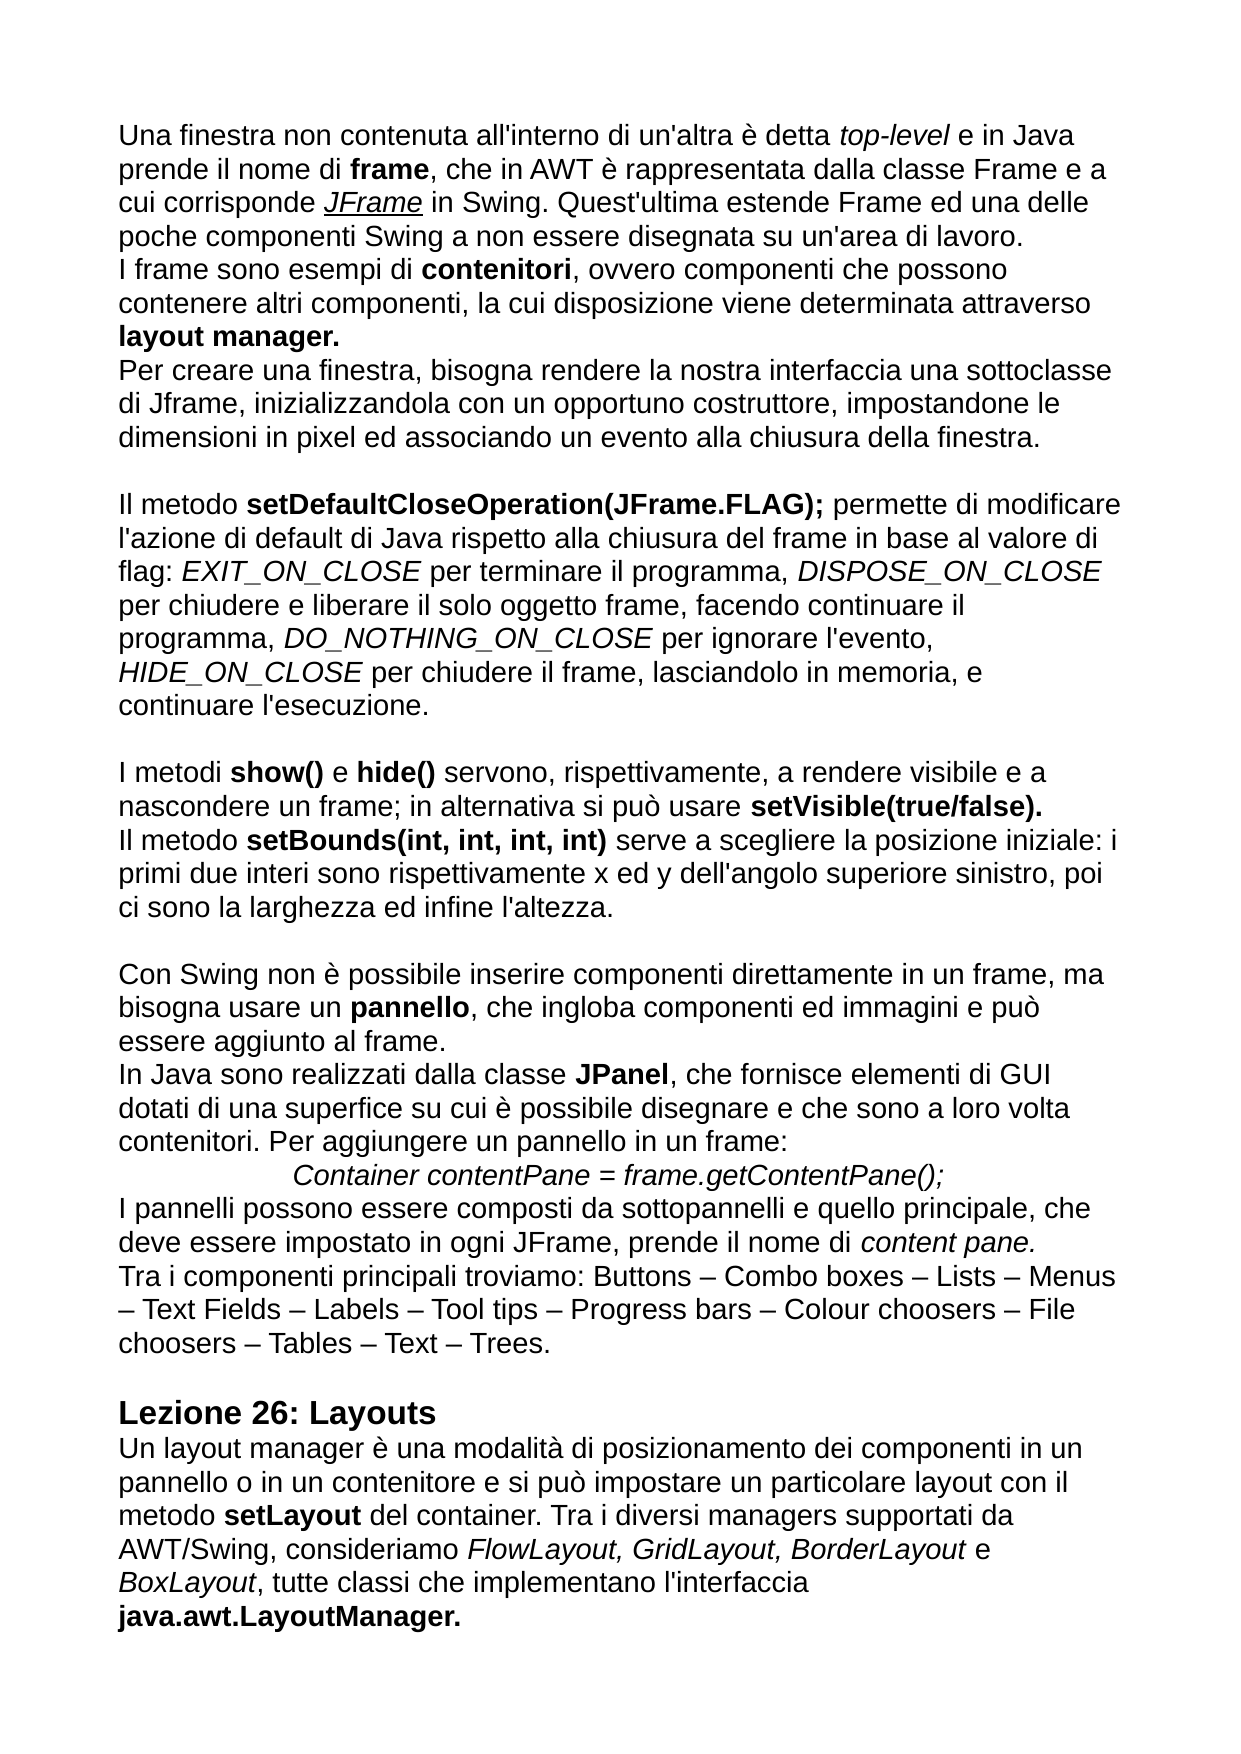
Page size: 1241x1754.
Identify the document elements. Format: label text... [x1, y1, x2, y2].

text Il metodo setBounds(int, int, int, int) serve a scegliere la posizione iniziale: i primi due interi sono rispettivamente x ed y dell'angolo superiore sinistro, poi ci sono la larghezza ed infine l'altezza. [118, 822, 1122, 923]
text I metodi show() e hide() servono, rispettivamente, a rendere visibile e a nascondere un frame; in alternativa si può usare setVisible(true/false). [118, 755, 1122, 822]
text I frame sono esempi di contenitori, ovvero componenti che possono contenere altri componenti, la cui disposizione viene determinata attraverso layout manager. [118, 252, 1122, 353]
text Il metodo setDefaultCloseOperation(JFrame.FLAG); permette di modificare l'azione di default di Java rispetto alla chiusura del frame in base al valore di flag: EXIT_ON_CLOSE per terminare il programma, DISPOSE_ON_CLOSE per chiudere e liberare il solo oggetto frame, facendo continuare il programma, DO_NOTHING_ON_CLOSE per ignorare l'evento, HIDE_ON_CLOSE per chiudere il frame, lasciandolo in memoria, e continuare l'esecuzione. [118, 487, 1122, 722]
text Lezione 26: Layouts [118, 1393, 1122, 1431]
text Per creare una finestra, bisogna rendere la nostra interfaccia una sottoclasse di Jframe, inizializzandola con un opportuno costruttore, impostandone le dimensioni in pixel ed associando un evento alla chiusura della finestra. [118, 353, 1122, 453]
text Con Swing non è possibile inserire componenti direttamente in un frame, ma bisogna usare un pannello, che ingloba componenti ed immagini e può essere aggiunto al frame. [118, 957, 1122, 1057]
text Un layout manager è una modalità di posizionamento dei componenti in un pannello o in un contenitore e si può impostare un particolare layout con il metodo setLayout del container. Tra i diversi managers supportati da AWT/Swing, consideriamo FlowLayout, GridLayout, BorderLayout e BoxLayout, tutte classi che implementano l'interfaccia java.awt.LayoutManager. [118, 1431, 1122, 1632]
text Una finestra non contenuta all'interno di un'altra è detta top-level e in Java prende il nome di frame, che in AWT è rappresentata dalla classe Frame e a cui corrisponde JFrame in Swing. Quest'ultima estende Frame ed una delle poche componenti Swing a non essere disegnata su un'area di lavoro. [118, 118, 1122, 252]
text In Java sono realizzati dalla classe JPanel, che fornisce elementi di GUI dotati di una superfice su cui è possibile disegnare e che sono a loro volta contenitori. Per aggiungere un pannello in un frame: [118, 1057, 1122, 1158]
text Container contentPane = frame.getContentPane(); [118, 1158, 1122, 1191]
text I pannelli possono essere composti da sottopannelli e quello principale, che deve essere impostato in ogni JFrame, prende il nome di content pane. [118, 1191, 1122, 1258]
text Tra i componenti principali troviamo: Buttons – Combo boxes – Lists – Menus – Text Fields – Labels – Tool tips – Progress bars – Colour choosers – File choosers – Tables – Text – Trees. [118, 1258, 1122, 1359]
